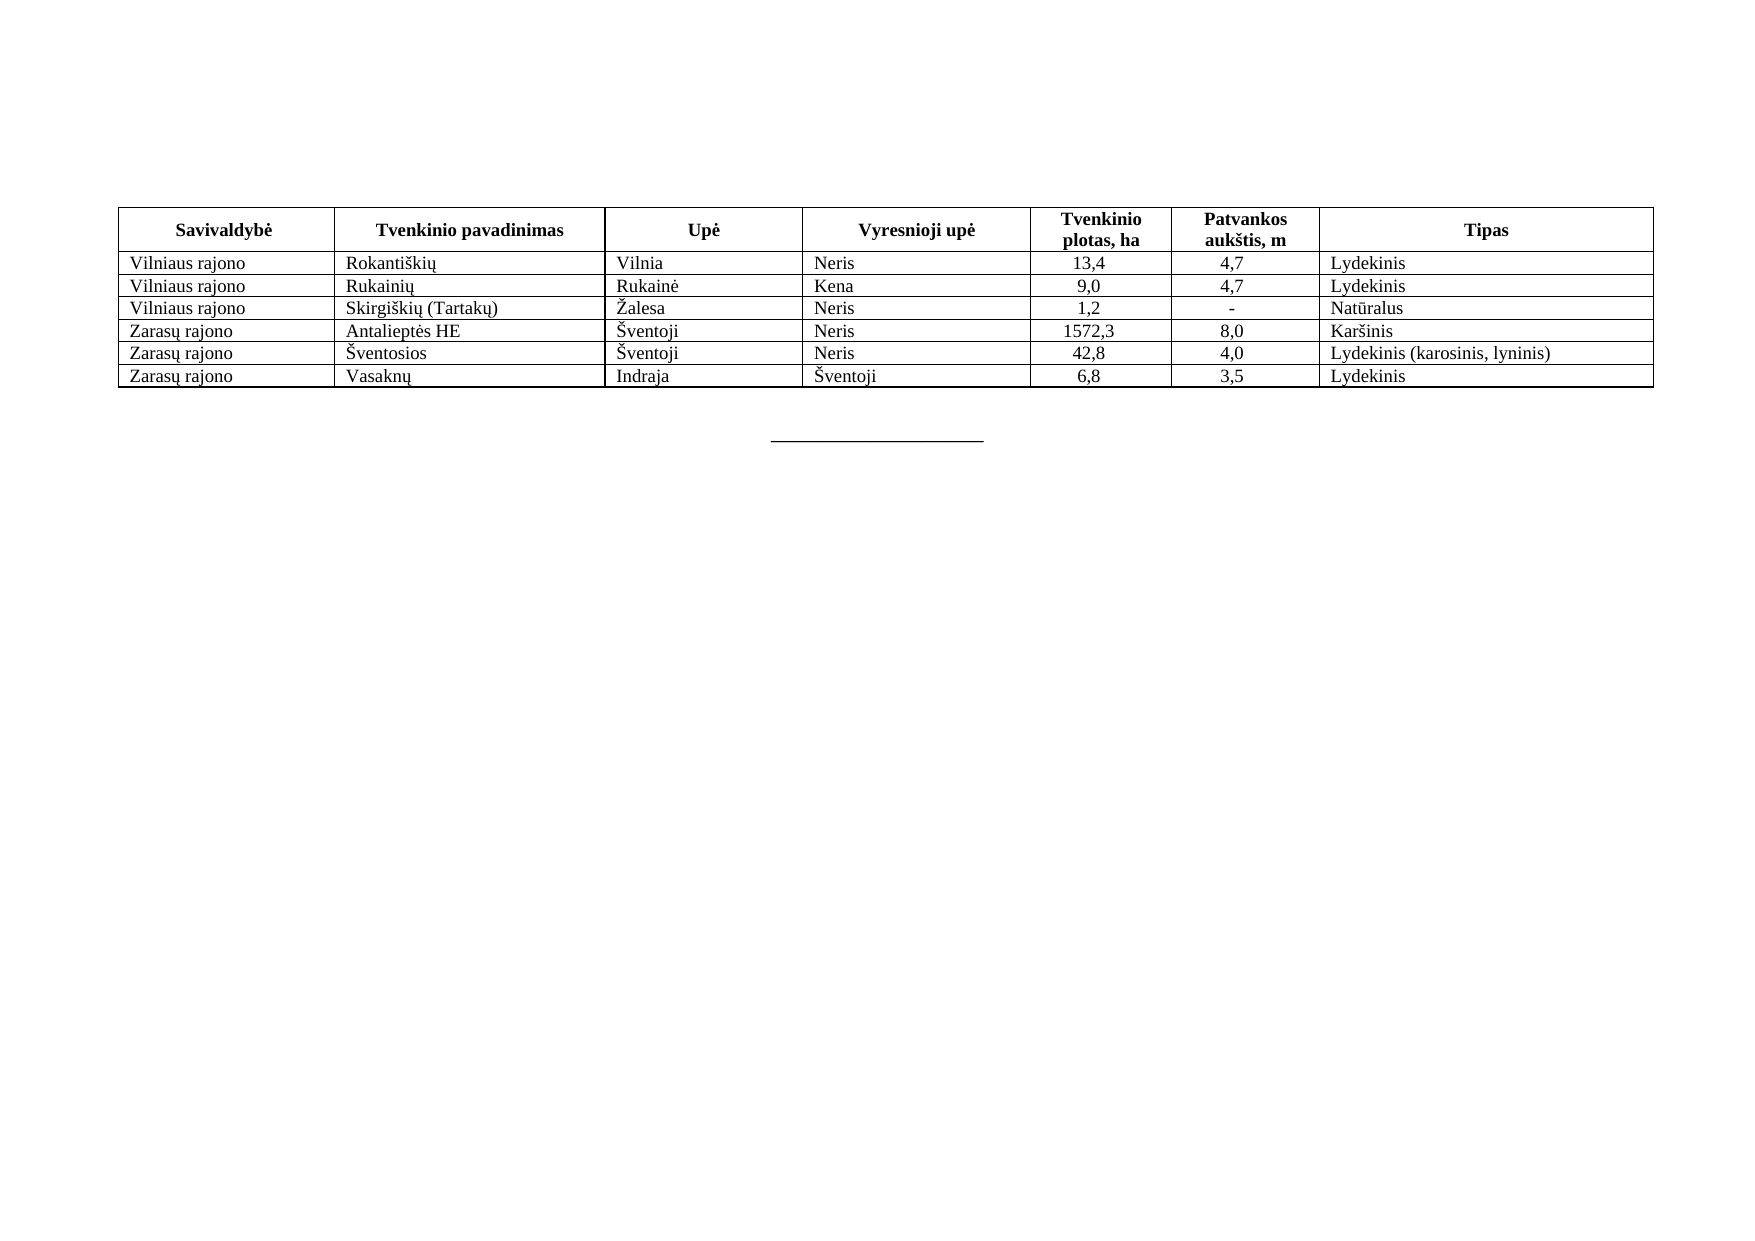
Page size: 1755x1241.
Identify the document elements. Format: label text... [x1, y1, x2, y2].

table_cell 3,5 [1172, 365, 1319, 386]
table_cell Lydekinis [1320, 275, 1653, 296]
table_cell 4,0 [1172, 342, 1319, 364]
table_cell Rukainė [606, 275, 802, 296]
table_header Savivaldybė [119, 208, 334, 251]
text _________________ [118, 416, 1636, 445]
table_cell 4,7 [1172, 275, 1319, 296]
table_cell 1572,3 [1031, 320, 1171, 341]
table_cell Lydekinis [1320, 252, 1653, 273]
table_cell Lydekinis (karosinis, lyninis) [1320, 342, 1653, 364]
table_header Upė [606, 208, 802, 251]
table_cell Indraja [606, 365, 802, 386]
table_cell Vasaknų [335, 365, 604, 386]
table_cell Zarasų rajono [119, 342, 334, 364]
table_cell 8,0 [1172, 320, 1319, 341]
table_cell Natūralus [1320, 297, 1653, 319]
table_header Tvenkinio pavadinimas [335, 208, 604, 251]
table_cell Rukainių [335, 275, 604, 296]
table_cell 13,4 [1031, 252, 1171, 273]
table_cell 9,0 [1031, 275, 1171, 296]
table_cell Zarasų rajono [119, 320, 334, 341]
table_cell 42,8 [1031, 342, 1171, 364]
table_header Tipas [1320, 208, 1653, 251]
table_cell Antalieptės HE [335, 320, 604, 341]
table_cell Vilniaus rajono [119, 297, 334, 319]
table_header Patvankos aukštis, m [1172, 208, 1319, 251]
table_cell Neris [803, 320, 1030, 341]
table_cell 1,2 [1031, 297, 1171, 319]
table_cell Skirgiškių (Tartakų) [335, 297, 604, 319]
table_cell Vilnia [606, 252, 802, 273]
table_header Vyresnioji upė [803, 208, 1030, 251]
table_cell Šventoji [803, 365, 1030, 386]
table_cell Neris [803, 252, 1030, 273]
table_cell Vilniaus rajono [119, 252, 334, 273]
table_cell Rokantiškių [335, 252, 604, 273]
table_cell - [1172, 297, 1319, 319]
table_cell Šventosios [335, 342, 604, 364]
table_cell 4,7 [1172, 252, 1319, 273]
table_header Tvenkinio plotas, ha [1031, 208, 1171, 251]
table_cell Neris [803, 342, 1030, 364]
table_cell Lydekinis [1320, 365, 1653, 386]
table_cell 6,8 [1031, 365, 1171, 386]
table_cell Žalesa [606, 297, 802, 319]
table_cell Šventoji [606, 320, 802, 341]
table_cell Karšinis [1320, 320, 1653, 341]
table_cell Šventoji [606, 342, 802, 364]
table_cell Vilniaus rajono [119, 275, 334, 296]
table_cell Zarasų rajono [119, 365, 334, 386]
table_cell Kena [803, 275, 1030, 296]
table_cell Neris [803, 297, 1030, 319]
